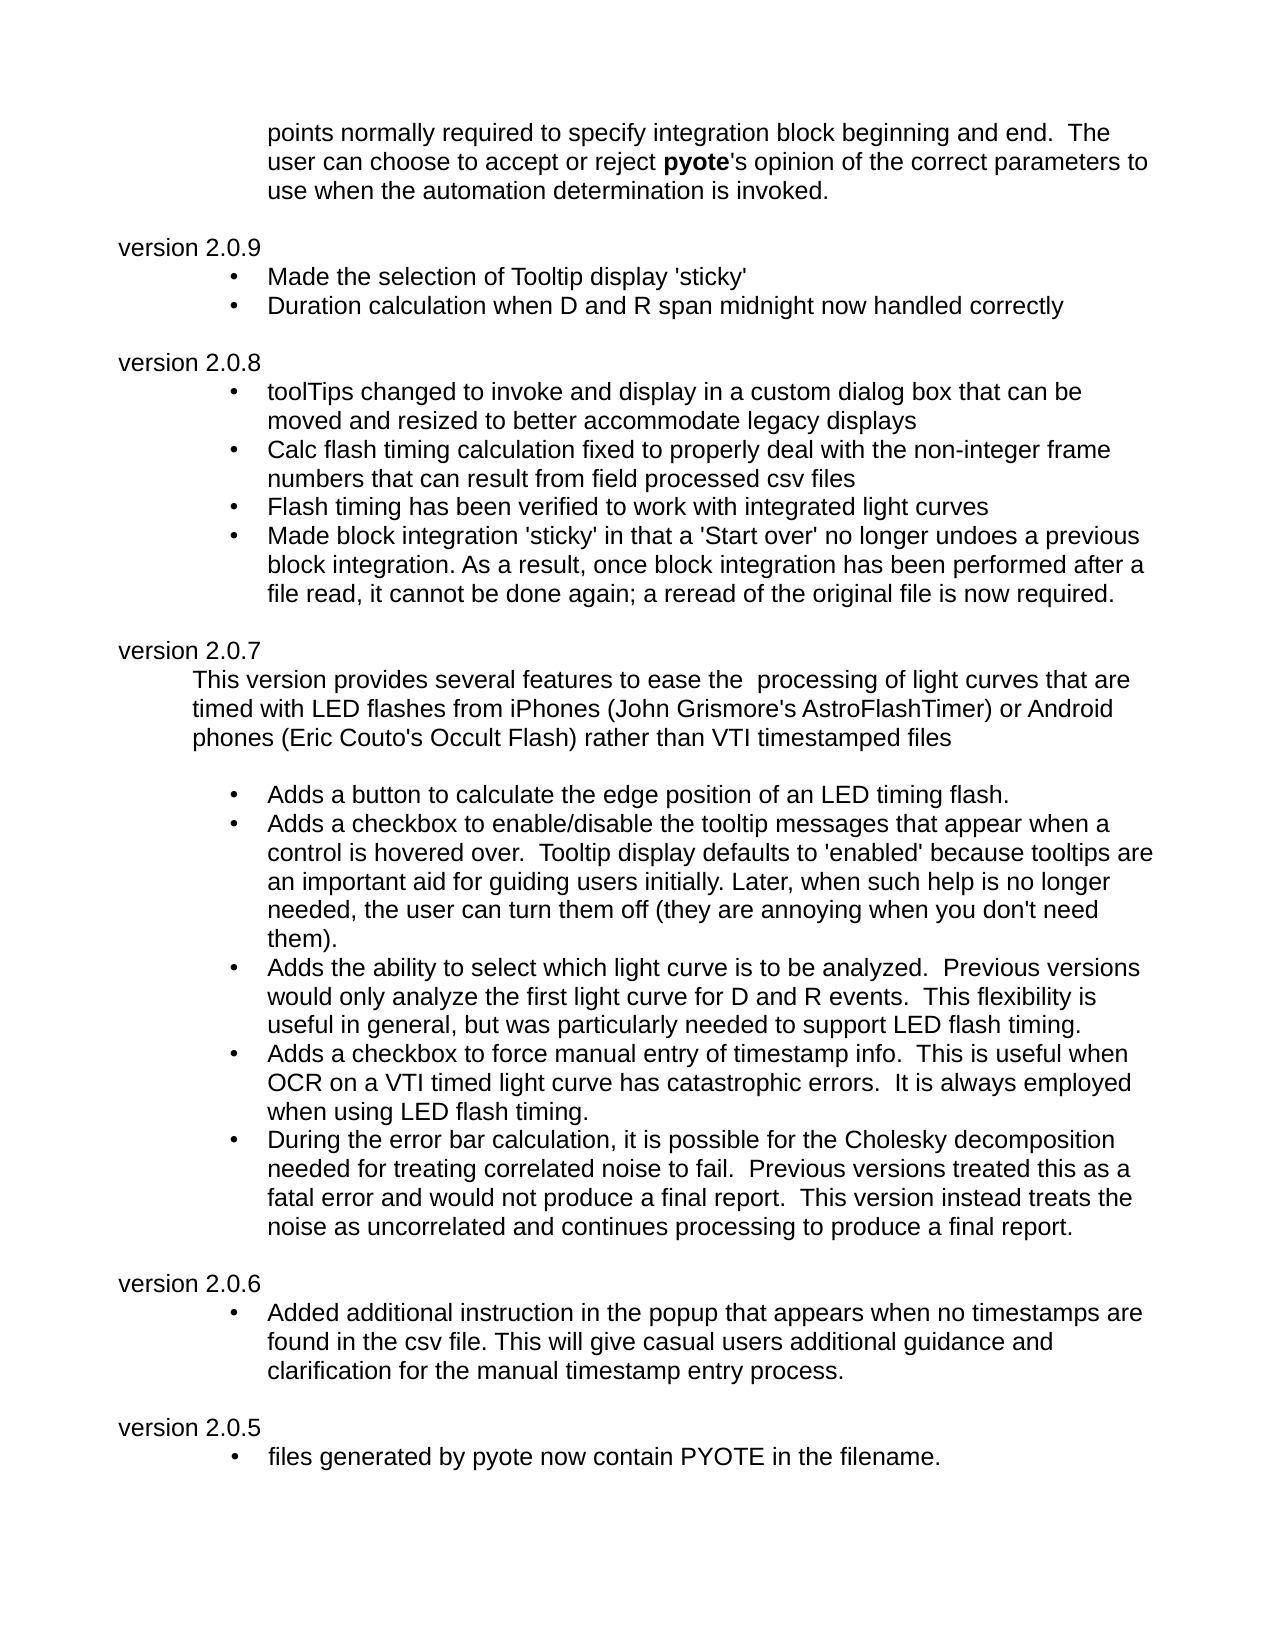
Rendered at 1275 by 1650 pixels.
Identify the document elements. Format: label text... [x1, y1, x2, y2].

text This version provides several features to ease the processing of light curves that are timed with LED flashes from iPhones (John Grismore's AstroFlashTimer) or Android phones (Eric Couto's Occult Flash) rather than VTI timestamped files [192, 665, 1157, 751]
text version 2.0.8 [118, 348, 1157, 377]
list Calc flash timing calculation fixed to properly deal with the non-integer frame numbers that can result from field processed csv files [229, 435, 1157, 492]
list toolTips changed to invoke and display in a custom dialog box that can be moved and resized to better accommodate legacy displays [229, 377, 1157, 435]
text version 2.0.7 [118, 636, 1157, 665]
list Made the selection of Tooltip display 'sticky' [229, 262, 1157, 291]
list During the error bar calculation, it is possible for the Cholesky decomposition needed for treating correlated noise to fail. Previous versions treated this as a fatal error and would not produce a final report. This version instead treats the noise as uncorrelated and continues processing to produce a final report. [229, 1125, 1157, 1241]
text version 2.0.9 [118, 233, 1157, 262]
list points normally required to specify integration block beginning and end. The user can choose to accept or reject pyote's opinion of the correct parameters to use when the automation determination is invoked. [229, 118, 1157, 233]
list Made block integration 'sticky' in that a 'Start over' no longer undoes a previous block integration. As a result, once block integration has been performed after a file read, it cannot be done again; a reread of the original file is now required. [229, 521, 1157, 636]
list Adds the ability to select which light curve is to be analyzed. Previous versions would only analyze the first light curve for D and R events. This flexibility is useful in general, but was particularly needed to support LED flash timing. [229, 953, 1157, 1039]
list Added additional instruction in the popup that appears when no timestamps are found in the csv file. This will give casual users additional guidance and clarification for the manual timestamp entry process. [229, 1298, 1157, 1413]
list Flash timing has been verified to work with integrated light curves [229, 492, 1157, 521]
list files generated by pyote now contain PYOTE in the filename. [231, 1442, 1157, 1499]
list Adds a button to calculate the edge position of an LED timing flash. [229, 780, 1157, 809]
list Duration calculation when D and R span midnight now handled correctly [229, 291, 1157, 319]
list Adds a checkbox to force manual entry of timestamp info. This is useful when OCR on a VTI timed light curve has catastrophic errors. It is always employed when using LED flash timing. [229, 1039, 1157, 1125]
text version 2.0.5 [118, 1413, 1157, 1442]
text version 2.0.6 [118, 1269, 1157, 1298]
list Adds a checkbox to enable/disable the tooltip messages that appear when a control is hovered over. Tooltip display defaults to 'enabled' because tooltips are an important aid for guiding users initially. Later, when such help is no longer needed, the user can turn them off (they are annoying when you don't need them). [229, 809, 1157, 953]
